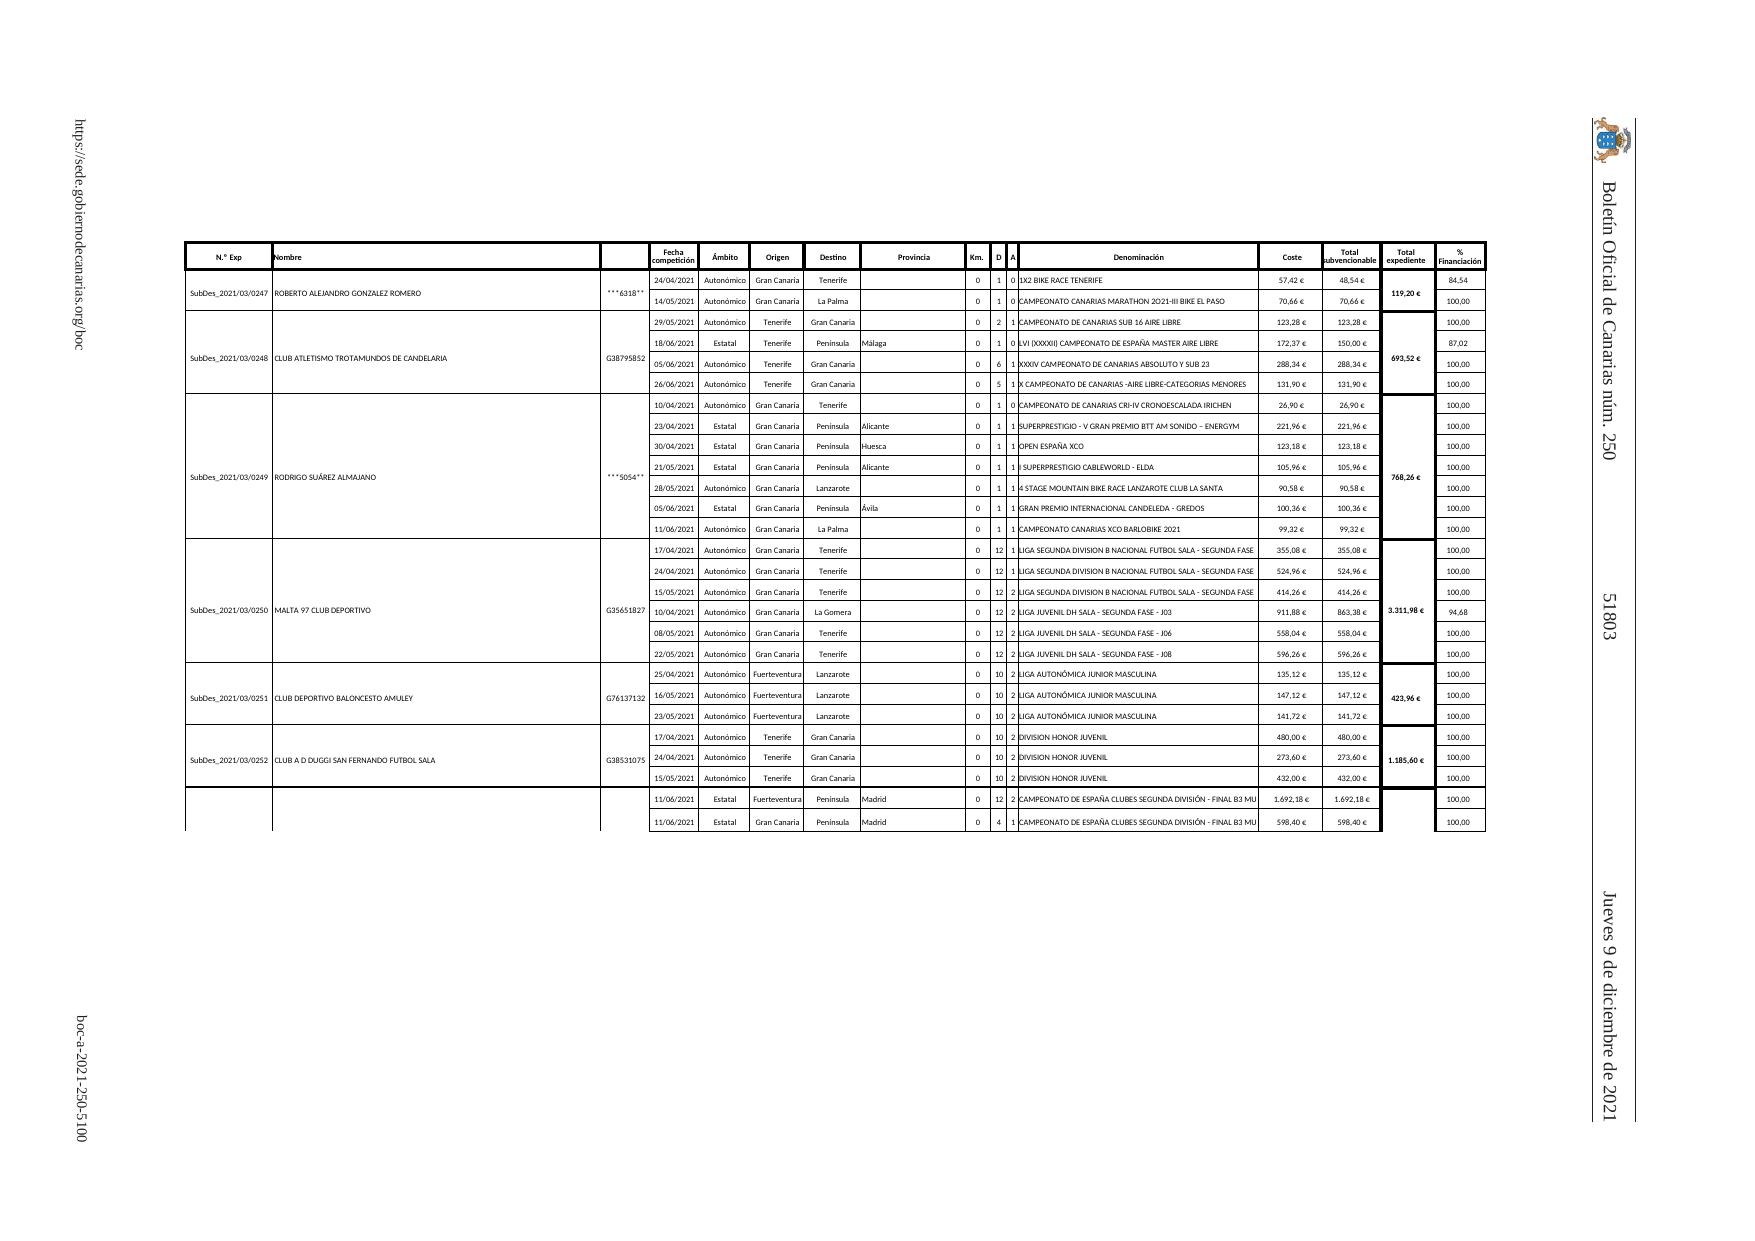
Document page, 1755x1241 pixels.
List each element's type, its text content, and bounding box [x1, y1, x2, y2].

table_header [602, 244, 648, 268]
table_cell 100,00 [1437, 518, 1485, 538]
table_cell 23/04/2021 [650, 414, 698, 434]
table_cell GRAN PREMIO INTERNACIONAL CANDELEDA - GREDOS [1019, 497, 1258, 517]
table_cell Península [804, 497, 860, 517]
table_cell 432,00 € [1259, 767, 1322, 786]
table_header Fecha competición [651, 244, 697, 268]
table_cell 1 [991, 518, 1006, 538]
table_cell 0 [966, 705, 990, 724]
table_cell G76137132 [601, 663, 649, 724]
table_cell 30/04/2021 [650, 435, 698, 455]
table_cell 84,54 [1437, 271, 1485, 289]
table_cell 1 [991, 435, 1006, 455]
table_cell Gran Canaria [750, 476, 803, 496]
table_cell 10/04/2021 [650, 601, 698, 621]
table_header Origen [751, 244, 802, 268]
table_header Total subvencionable [1324, 244, 1379, 268]
table_cell XXXIV CAMPEONATO DE CANARIAS ABSOLUTO Y SUB 23 [1019, 352, 1258, 372]
table_cell G35651827 [601, 539, 649, 662]
table_cell Autonómico [699, 746, 749, 766]
table_cell Tenerife [804, 394, 860, 413]
table_cell 100,00 [1437, 705, 1485, 724]
table_cell Gran Canaria [750, 394, 803, 413]
table_cell 0 [966, 331, 990, 351]
table_cell Gran Canaria [750, 539, 803, 558]
table_cell 123,28 € [1259, 311, 1322, 330]
table_cell 15/05/2021 [650, 580, 698, 600]
table_header A [1008, 244, 1017, 268]
table_cell Autonómico [699, 539, 749, 558]
table_cell DIVISION HONOR JUVENIL [1019, 767, 1258, 786]
table_cell 141,72 € [1323, 705, 1379, 724]
table_cell 12 [991, 539, 1006, 558]
table_cell 100,00 [1437, 663, 1485, 683]
table_cell 05/06/2021 [650, 352, 698, 372]
table_cell Autonómico [699, 663, 749, 683]
table_cell Autonómico [699, 705, 749, 724]
table_cell 0 [966, 476, 990, 496]
table_cell LIGA AUTONÓMICA JUNIOR MASCULINA [1019, 663, 1258, 683]
table_cell 2 [991, 311, 1006, 330]
table_cell Madrid [861, 788, 965, 808]
table_cell Gran Canaria [750, 809, 803, 831]
table_cell Península [804, 414, 860, 434]
table_cell Gran Canaria [750, 290, 803, 309]
table_cell 11/06/2021 [650, 809, 698, 831]
table_cell Alicante [861, 414, 965, 434]
table_cell 1 [991, 331, 1006, 351]
table_cell 414,26 € [1323, 580, 1379, 600]
text https://sede.gobiernodecanarias.org/boc [72, 119, 89, 352]
table_cell 11/06/2021 [650, 518, 698, 538]
table_cell OPEN ESPAÑA XCO [1019, 435, 1258, 455]
table_cell CAMPEONATO CANARIAS XCO BARLOBIKE 2021 [1019, 518, 1258, 538]
table_cell Autonómico [699, 394, 749, 413]
table_cell SubDes_2021/03/0251 [186, 663, 272, 724]
table_cell 12 [991, 642, 1006, 662]
table_cell 1.185,60 € [1383, 727, 1434, 786]
table_cell 100,00 [1437, 642, 1485, 662]
table_cell Tenerife [804, 539, 860, 558]
table_cell 4 [991, 809, 1006, 831]
text Jueves 9 de diciembre de 2021 [1600, 891, 1621, 1126]
table_cell 24/04/2021 [650, 746, 698, 766]
table_cell SubDes_2021/03/0252 [186, 725, 272, 786]
table_cell 131,90 € [1323, 373, 1379, 392]
table_cell LIGA JUVENIL DH SALA - SEGUNDA FASE - J03 [1019, 601, 1258, 621]
table_cell 25/04/2021 [650, 663, 698, 683]
table_cell Península [804, 456, 860, 475]
table_cell 2 [1007, 601, 1018, 621]
table_cell 3.311,98 € [1383, 541, 1434, 662]
table_cell 0 [966, 311, 990, 330]
table_cell 100,00 [1437, 290, 1485, 309]
table_cell Gran Canaria [804, 373, 860, 392]
table_cell Gran Canaria [750, 456, 803, 475]
table_cell 99,32 € [1259, 518, 1322, 538]
table_cell Autonómico [699, 352, 749, 372]
table_cell 0 [966, 414, 990, 434]
table_cell 0 [966, 580, 990, 600]
table_cell 1 [991, 414, 1006, 434]
table_cell Península [804, 788, 860, 808]
table_cell 10 [991, 663, 1006, 683]
table_cell 598,40 € [1323, 809, 1379, 831]
table_cell 0 [966, 497, 990, 517]
table_cell LIGA AUTONÓMICA JUNIOR MASCULINA [1019, 684, 1258, 703]
table_cell 28/05/2021 [650, 476, 698, 496]
table_cell [861, 394, 965, 413]
table_cell LVI (XXXXII) CAMPEONATO DE ESPAÑA MASTER AIRE LIBRE [1019, 331, 1258, 351]
table_cell LIGA JUVENIL DH SALA - SEGUNDA FASE - J08 [1019, 642, 1258, 662]
table_cell 18/06/2021 [650, 331, 698, 351]
table_cell I SUPERPRESTIGIO CABLEWORLD - ELDA [1019, 456, 1258, 475]
table_cell Península [804, 809, 860, 831]
table_cell 288,34 € [1259, 352, 1322, 372]
table_cell Autonómico [699, 580, 749, 600]
table_cell 100,00 [1437, 725, 1485, 745]
table_cell 100,00 [1437, 394, 1485, 413]
table_cell 596,26 € [1259, 642, 1322, 662]
table_cell [1383, 790, 1434, 831]
table_cell 1 [991, 497, 1006, 517]
table_cell 911,88 € [1259, 601, 1322, 621]
table_cell X CAMPEONATO DE CANARIAS -AIRE LIBRE-CATEGORIAS MENORES [1019, 373, 1258, 392]
table_cell 100,36 € [1323, 497, 1379, 517]
table_cell CAMPEONATO DE ESPAÑA CLUBES SEGUNDA DIVISIÓN - FINAL B3 MU [1019, 809, 1258, 831]
table_cell Autonómico [699, 642, 749, 662]
table_cell 100,00 [1437, 311, 1485, 330]
table_cell Gran Canaria [750, 622, 803, 641]
table_cell 432,00 € [1323, 767, 1379, 786]
table_cell 2 [1007, 767, 1018, 786]
table_cell G38531075 [601, 725, 649, 786]
table_cell 150,00 € [1323, 331, 1379, 351]
table_cell Autonómico [699, 290, 749, 309]
table_cell Autonómico [699, 373, 749, 392]
table_cell Lanzarote [804, 476, 860, 496]
table_cell 0 [1007, 394, 1018, 413]
table_cell Alicante [861, 456, 965, 475]
table_header Destino [806, 244, 859, 268]
table_cell La Palma [804, 290, 860, 309]
table_cell Gran Canaria [804, 767, 860, 786]
table_cell 355,08 € [1323, 539, 1379, 558]
table_cell 123,28 € [1323, 311, 1379, 330]
text Boletín Oficial de Canarias núm. 250 [1599, 181, 1621, 464]
table_cell 15/05/2021 [650, 767, 698, 786]
text 51803 [1600, 593, 1621, 642]
table_cell 0 [966, 352, 990, 372]
table_cell 1 [991, 456, 1006, 475]
table_cell [861, 373, 965, 392]
table_cell 1 [1007, 497, 1018, 517]
table_cell 21/05/2021 [650, 456, 698, 475]
table_cell 2 [1007, 580, 1018, 600]
table_cell 94,68 [1437, 601, 1485, 621]
table_cell 6 [991, 352, 1006, 372]
table_header Denominación [1020, 244, 1257, 268]
table_cell Península [804, 331, 860, 351]
table_cell LIGA AUTONÓMICA JUNIOR MASCULINA [1019, 705, 1258, 724]
table_cell MALTA 97 CLUB DEPORTIVO [273, 539, 600, 662]
table_cell 0 [966, 642, 990, 662]
table_cell 1 [1007, 352, 1018, 372]
table_cell Autonómico [699, 518, 749, 538]
table_cell Tenerife [804, 622, 860, 641]
table_cell 1 [1007, 456, 1018, 475]
table_cell 10/04/2021 [650, 394, 698, 413]
table_cell 100,00 [1437, 373, 1485, 392]
table_cell [861, 559, 965, 579]
table_cell 2 [1007, 642, 1018, 662]
table_cell LIGA SEGUNDA DIVISION B NACIONAL FUTBOL SALA - SEGUNDA FASE [1019, 539, 1258, 558]
table_cell 23/05/2021 [650, 705, 698, 724]
table_cell 135,12 € [1259, 663, 1322, 683]
table_cell Gran Canaria [804, 311, 860, 330]
table_cell 119,20 € [1383, 271, 1434, 309]
table_cell Gran Canaria [804, 746, 860, 766]
table_cell 558,04 € [1323, 622, 1379, 641]
table_cell 0 [966, 271, 990, 289]
table_cell 0 [1007, 271, 1018, 289]
table_cell 480,00 € [1323, 725, 1379, 745]
table_cell [861, 580, 965, 600]
table_cell 70,66 € [1259, 290, 1322, 309]
table_cell 147,12 € [1259, 684, 1322, 703]
table_cell 0 [966, 746, 990, 766]
table_cell 22/05/2021 [650, 642, 698, 662]
table_cell 10 [991, 767, 1006, 786]
table_cell 1 [1007, 311, 1018, 330]
table_cell 4 STAGE MOUNTAIN BIKE RACE LANZAROTE CLUB LA SANTA [1019, 476, 1258, 496]
table_cell CAMPEONATO DE CANARIAS CRI-IV CRONOESCALADA IRICHEN [1019, 394, 1258, 413]
table_cell Huesca [861, 435, 965, 455]
table_cell 99,32 € [1323, 518, 1379, 538]
table_cell SUPERPRESTIGIO - V GRAN PREMIO BTT AM SONIDO – ENERGYM [1019, 414, 1258, 434]
table_cell [861, 684, 965, 703]
table_cell Málaga [861, 331, 965, 351]
table_cell 1 [1007, 809, 1018, 831]
table_cell Estatal [699, 497, 749, 517]
table_cell CAMPEONATO CANARIAS MARATHON 2O21-III BIKE EL PASO [1019, 290, 1258, 309]
table_cell [861, 601, 965, 621]
table_cell [861, 663, 965, 683]
table_cell 0 [966, 684, 990, 703]
table_cell 12 [991, 559, 1006, 579]
table_header Nombre [274, 244, 599, 268]
table_cell Autonómico [699, 271, 749, 289]
table_cell 1.692,18 € [1259, 788, 1322, 808]
table_cell SubDes_2021/03/0250 [186, 539, 272, 662]
table_cell 70,66 € [1323, 290, 1379, 309]
table_cell Gran Canaria [750, 601, 803, 621]
table_cell La Palma [804, 518, 860, 538]
table_cell 05/06/2021 [650, 497, 698, 517]
table_cell 1 [1007, 373, 1018, 392]
table_cell Madrid [861, 809, 965, 831]
table_cell 26/06/2021 [650, 373, 698, 392]
table_cell 123,18 € [1323, 435, 1379, 455]
table_cell 11/06/2021 [650, 788, 698, 808]
table_cell 0 [966, 373, 990, 392]
table_cell 100,00 [1437, 767, 1485, 786]
table_cell 2 [1007, 663, 1018, 683]
table_cell 288,34 € [1323, 352, 1379, 372]
table_cell Tenerife [804, 580, 860, 600]
table_cell Estatal [699, 456, 749, 475]
table_cell 693,52 € [1383, 313, 1434, 392]
table_cell 17/04/2021 [650, 539, 698, 558]
table_cell Autonómico [699, 559, 749, 579]
table_cell 524,96 € [1259, 559, 1322, 579]
table_cell DIVISION HONOR JUVENIL [1019, 725, 1258, 745]
table_cell Fuerteventura [750, 705, 803, 724]
table_cell 2 [1007, 684, 1018, 703]
table_cell [861, 705, 965, 724]
table_cell Gran Canaria [804, 352, 860, 372]
table_cell 5 [991, 373, 1006, 392]
table_cell 135,12 € [1323, 663, 1379, 683]
table_cell 29/05/2021 [650, 311, 698, 330]
table_cell CLUB DEPORTIVO BALONCESTO AMULEY [273, 663, 600, 724]
table_cell 480,00 € [1259, 725, 1322, 745]
table_cell Tenerife [804, 559, 860, 579]
table_cell Estatal [699, 435, 749, 455]
table_cell Estatal [699, 809, 749, 831]
table_cell Fuerteventura [750, 663, 803, 683]
table_cell SubDes_2021/03/0249 [186, 394, 272, 538]
table_cell Autonómico [699, 311, 749, 330]
table_cell 100,00 [1437, 497, 1485, 517]
table_cell 12 [991, 580, 1006, 600]
table_cell 355,08 € [1259, 539, 1322, 558]
table_cell 26,90 € [1259, 394, 1322, 413]
table_cell Autonómico [699, 622, 749, 641]
table_cell DIVISION HONOR JUVENIL [1019, 746, 1258, 766]
table_cell [861, 622, 965, 641]
table_cell ***6318** [601, 271, 649, 309]
table_cell 0 [966, 456, 990, 475]
table_cell 221,96 € [1259, 414, 1322, 434]
table_cell 524,96 € [1323, 559, 1379, 579]
table_cell 147,12 € [1323, 684, 1379, 703]
table_cell Gran Canaria [750, 414, 803, 434]
table_cell Tenerife [750, 767, 803, 786]
table_cell 100,00 [1437, 539, 1485, 558]
table_cell Autonómico [699, 767, 749, 786]
table_cell 100,36 € [1259, 497, 1322, 517]
table_cell 105,96 € [1323, 456, 1379, 475]
table_cell 273,60 € [1259, 746, 1322, 766]
table_cell Tenerife [750, 746, 803, 766]
table_cell 0 [966, 601, 990, 621]
table_cell 10 [991, 684, 1006, 703]
table_cell 0 [966, 809, 990, 831]
table_cell 0 [966, 663, 990, 683]
table_cell 08/05/2021 [650, 622, 698, 641]
table_header Total expediente [1383, 244, 1434, 268]
table_cell 0 [966, 394, 990, 413]
table_cell 0 [966, 725, 990, 745]
table_cell 598,40 € [1259, 809, 1322, 831]
table_cell 105,96 € [1259, 456, 1322, 475]
table_cell 0 [966, 290, 990, 309]
table_cell Fuerteventura [750, 788, 803, 808]
table_cell CLUB ATLETISMO TROTAMUNDOS DE CANDELARIA [273, 311, 600, 392]
table_cell 423,96 € [1383, 665, 1434, 724]
table_cell 12 [991, 601, 1006, 621]
table_cell 100,00 [1437, 352, 1485, 372]
table_cell 1 [1007, 435, 1018, 455]
table_cell Autonómico [699, 601, 749, 621]
table_cell 0 [1007, 331, 1018, 351]
table_cell 0 [966, 622, 990, 641]
table_cell 100,00 [1437, 580, 1485, 600]
table_cell 10 [991, 705, 1006, 724]
table_cell Gran Canaria [750, 559, 803, 579]
table_cell CLUB A D DUGGI SAN FERNANDO FUTBOL SALA [273, 725, 600, 786]
table_cell 100,00 [1437, 684, 1485, 703]
table_cell LIGA SEGUNDA DIVISION B NACIONAL FUTBOL SALA - SEGUNDA FASE [1019, 559, 1258, 579]
table_cell CAMPEONATO DE ESPAÑA CLUBES SEGUNDA DIVISIÓN - FINAL B3 MU [1019, 788, 1258, 808]
table_header N.º Exp [187, 244, 271, 268]
table_cell 1 [991, 394, 1006, 413]
table_header Provincia [862, 244, 964, 268]
text boc-a-2021-250-5100 [74, 1016, 91, 1146]
table_cell [273, 788, 600, 831]
table_cell 100,00 [1437, 435, 1485, 455]
table_cell 100,00 [1437, 788, 1485, 808]
table_cell 10 [991, 746, 1006, 766]
table_cell Autonómico [699, 684, 749, 703]
table_cell 221,96 € [1323, 414, 1379, 434]
table_cell 90,58 € [1323, 476, 1379, 496]
table_cell [861, 352, 965, 372]
table_cell Gran Canaria [750, 518, 803, 538]
table_header Km. [967, 244, 989, 268]
table_cell 1 [991, 290, 1006, 309]
table_cell [186, 788, 272, 831]
table_cell 768,26 € [1383, 396, 1434, 538]
table_cell Estatal [699, 414, 749, 434]
table_cell 0 [966, 518, 990, 538]
table_cell Ávila [861, 497, 965, 517]
table_cell [861, 271, 965, 289]
table_cell [861, 725, 965, 745]
table_cell 1 [991, 476, 1006, 496]
table_cell 863,38 € [1323, 601, 1379, 621]
table_cell 0 [966, 539, 990, 558]
table_cell La Gomera [804, 601, 860, 621]
table_cell [861, 767, 965, 786]
table_cell 100,00 [1437, 809, 1485, 831]
table_cell 2 [1007, 725, 1018, 745]
table_cell 1.692,18 € [1323, 788, 1379, 808]
table_cell 26,90 € [1323, 394, 1379, 413]
table_cell 2 [1007, 622, 1018, 641]
table_cell 100,00 [1437, 746, 1485, 766]
table_cell 1 [1007, 539, 1018, 558]
table_header Coste [1260, 244, 1321, 268]
table_cell 0 [966, 435, 990, 455]
table_cell Fuerteventura [750, 684, 803, 703]
table_cell RODRIGO SUÁREZ ALMAJANO [273, 394, 600, 538]
table_cell Tenerife [804, 642, 860, 662]
table_cell 172,37 € [1259, 331, 1322, 351]
table_header D [992, 244, 1005, 268]
table_cell 131,90 € [1259, 373, 1322, 392]
table_cell [861, 476, 965, 496]
table_cell Tenerife [750, 352, 803, 372]
table_cell 0 [966, 788, 990, 808]
table_cell Tenerife [750, 373, 803, 392]
table_cell Tenerife [804, 271, 860, 289]
table_cell 48,54 € [1323, 271, 1379, 289]
table_cell Estatal [699, 331, 749, 351]
table_cell 0 [1007, 290, 1018, 309]
table_cell [861, 539, 965, 558]
table_cell 558,04 € [1259, 622, 1322, 641]
table_cell Autonómico [699, 725, 749, 745]
table_cell 1 [1007, 476, 1018, 496]
table_cell 1 [991, 271, 1006, 289]
table_cell 2 [1007, 788, 1018, 808]
table_cell G38795852 [601, 311, 649, 392]
table_cell 90,58 € [1259, 476, 1322, 496]
table_cell [861, 518, 965, 538]
table_cell 87,02 [1437, 331, 1485, 351]
table_cell 414,26 € [1259, 580, 1322, 600]
table_cell Gran Canaria [804, 725, 860, 745]
table_cell 2 [1007, 705, 1018, 724]
table_cell 100,00 [1437, 559, 1485, 579]
table_cell [861, 642, 965, 662]
table_cell 100,00 [1437, 622, 1485, 641]
table_cell 273,60 € [1323, 746, 1379, 766]
table_cell 14/05/2021 [650, 290, 698, 309]
table_cell 100,00 [1437, 456, 1485, 475]
table_cell Gran Canaria [750, 580, 803, 600]
table_cell 596,26 € [1323, 642, 1379, 662]
table_cell Lanzarote [804, 663, 860, 683]
table_cell Gran Canaria [750, 271, 803, 289]
table_cell Gran Canaria [750, 497, 803, 517]
table_cell 100,00 [1437, 476, 1485, 496]
table_cell 12 [991, 622, 1006, 641]
table_cell Autonómico [699, 476, 749, 496]
table_cell [861, 290, 965, 309]
table_cell Gran Canaria [750, 435, 803, 455]
table_cell Gran Canaria [750, 642, 803, 662]
table_cell 10 [991, 725, 1006, 745]
table_header Ámbito [700, 244, 748, 268]
table_cell Tenerife [750, 311, 803, 330]
table_cell 100,00 [1437, 414, 1485, 434]
table_cell 1 [1007, 518, 1018, 538]
table_cell Tenerife [750, 725, 803, 745]
table_cell Estatal [699, 788, 749, 808]
table_header % Financiación [1437, 244, 1484, 268]
table_cell 1 [1007, 414, 1018, 434]
table_cell Península [804, 435, 860, 455]
table_cell 1 [1007, 559, 1018, 579]
table_cell 0 [966, 559, 990, 579]
table_cell [601, 788, 649, 831]
table_cell 12 [991, 788, 1006, 808]
table_cell Lanzarote [804, 684, 860, 703]
table_cell 16/05/2021 [650, 684, 698, 703]
table_cell [861, 746, 965, 766]
table_cell 141,72 € [1259, 705, 1322, 724]
table_cell 2 [1007, 746, 1018, 766]
table_cell LIGA JUVENIL DH SALA - SEGUNDA FASE - J06 [1019, 622, 1258, 641]
table_cell ROBERTO ALEJANDRO GONZALEZ ROMERO [273, 271, 600, 309]
table_cell 17/04/2021 [650, 725, 698, 745]
table_cell SubDes_2021/03/0248 [186, 311, 272, 392]
table_cell 123,18 € [1259, 435, 1322, 455]
table_cell ***5054** [601, 394, 649, 538]
table_cell Tenerife [750, 331, 803, 351]
table_cell LIGA SEGUNDA DIVISION B NACIONAL FUTBOL SALA - SEGUNDA FASE [1019, 580, 1258, 600]
table_cell 24/04/2021 [650, 559, 698, 579]
table_cell 24/04/2021 [650, 271, 698, 289]
table_cell Lanzarote [804, 705, 860, 724]
table_cell CAMPEONATO DE CANARIAS SUB 16 AIRE LIBRE [1019, 311, 1258, 330]
table_cell SubDes_2021/03/0247 [186, 271, 272, 309]
table_cell 0 [966, 767, 990, 786]
table_cell 1X2 BIKE RACE TENERIFE [1019, 271, 1258, 289]
table_cell 57,42 € [1259, 271, 1322, 289]
table_cell [861, 311, 965, 330]
